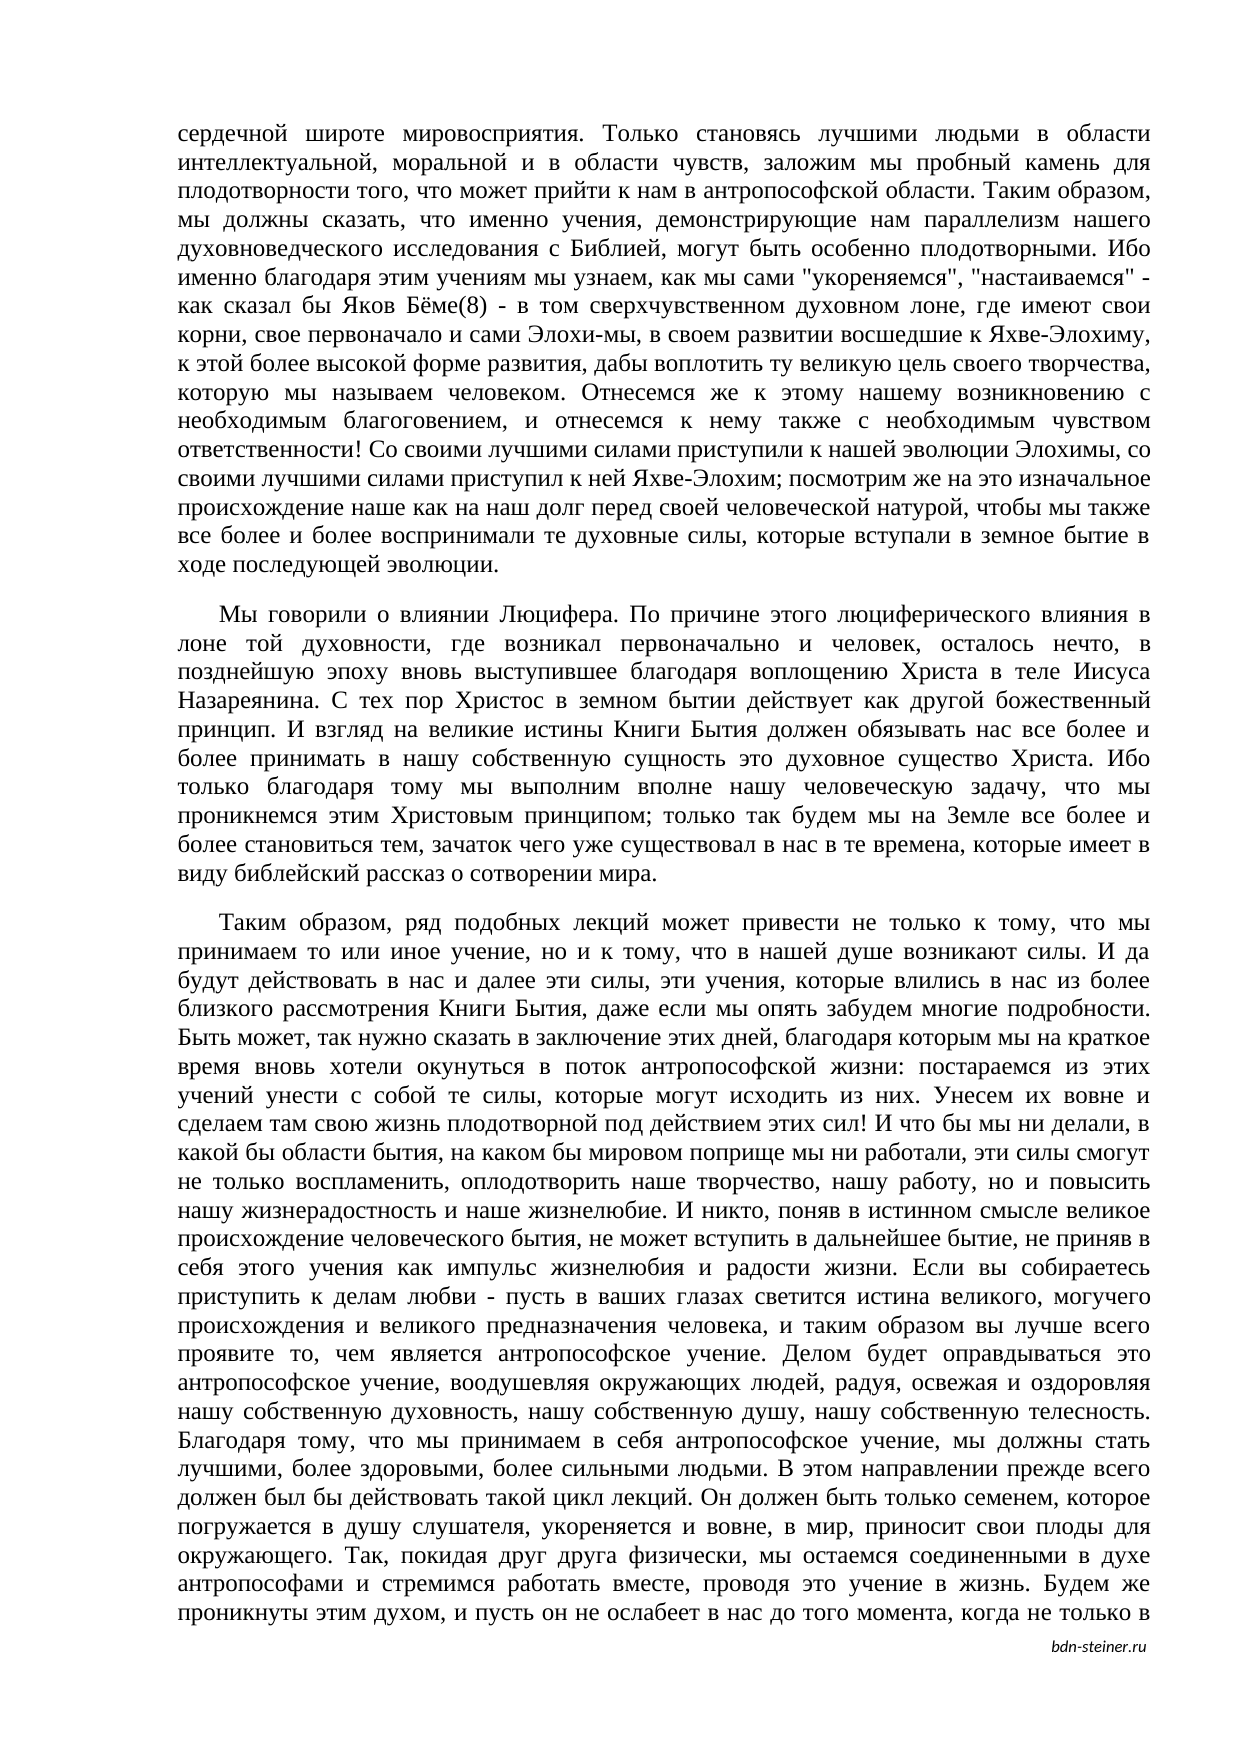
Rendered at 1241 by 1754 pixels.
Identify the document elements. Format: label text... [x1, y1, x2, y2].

text Таким образом, ряд подобных лекций может привести не только к тому, что мы принимаем то или иное учение, но и к тому, что в нашей душе возникают силы. И да будут действовать в нас и далее эти силы, эти учения, которые влились в нас из более близкого рассмотрения Книги Бытия, даже если мы опять забудем многие подробности. Быть может, так нужно сказать в заключение этих дней, благодаря которым мы на краткое время вновь хотели окунуться в поток антропософской жизни: постараемся из этих учений унести с собой те силы, которые могут исходить из них. Унесем их вовне и сделаем там свою жизнь плодотворной под действием этих сил! И что бы мы ни делали, в какой бы области бытия, на каком бы мировом поприще мы ни работали, эти силы смогут не только воспламенить, оплодотворить наше творчество, нашу работу, но и повысить нашу жизнерадостность и наше жизнелюбие. И никто, поняв в истинном смысле великое происхождение человеческого бытия, не может вступить в дальнейшее бытие, не приняв в себя этого учения как импульс жизнелюбия и радости жизни. Если вы собираетесь приступить к делам любви - пусть в ваших глазах светится истина великого, могучего происхождения и великого предназначения человека, и таким образом вы лучше всего проявите то, чем является антропософское учение. Делом будет оправдываться это антропософское учение, воодушевляя окружающих людей, радуя, освежая и оздоровляя нашу собственную духовность, нашу собственную душу, нашу собственную телесность. Благодаря тому, что мы принимаем в себя антропософское учение, мы должны стать лучшими, более здоровыми, более сильными людьми. В этом направлении прежде всего должен был бы действовать такой цикл лекций. Он должен быть только семенем, которое погружается в душу слушателя, укореняется и вовне, в мир, приносит свои плоды для окружающего. Так, покидая друг друга физически, мы остаемся соединенными в духе антропософами и стремимся работать вместе, проводя это учение в жизнь. Будем же проникнуты этим духом, и пусть он не ослабеет в нас до того момента, когда не только в [177, 907, 1152, 1626]
text Мы говорили о влиянии Люцифера. По причине этого люциферического влияния в лоне той духовности, где возникал первоначально и человек, осталось нечто, в позднейшую эпоху вновь выступившее благодаря воплощению Христа в теле Иисуса Назареянина. С тех пор Христос в земном бытии действует как другой божественный принцип. И взгляд на великие истины Книги Бытия должен обязывать нас все более и более принимать в нашу собственную сущность это духовное существо Христа. Ибо только благодаря тому мы выполним вполне нашу человеческую задачу, что мы проникнемся этим Христовым принципом; только так будем мы на Земле все более и более становиться тем, зачаток чего уже существовал в нас в те времена, которые имеет в виду библейский рассказ о сотворении мира. [177, 599, 1152, 886]
text сердечной широте мировосприятия. Только становясь лучшими людьми в области интеллектуальной, моральной и в области чувств, заложим мы пробный камень для плодотворности того, что может прийти к нам в антропософской области. Таким образом, мы должны сказать, что именно учения, демонстрирующие нам параллелизм нашего духовноведческого исследования с Библией, могут быть особенно плодотворными. Ибо именно благодаря этим учениям мы узнаем, как мы сами "укореняемся", "настаиваемся" - как сказал бы Яков Бёме(8) - в том сверхчувственном духовном лоне, где имеют свои корни, свое первоначало и сами Элохи-мы, в своем развитии восшедшие к Яхве-Элохиму, к этой более высокой форме развития, дабы воплотить ту великую цель своего творчества, которую мы называем человеком. Отнесемся же к этому нашему возникновению с необходимым благоговением, и отнесемся к нему также с необходимым чувством ответственности! Со своими лучшими силами приступили к нашей эволюции Элохимы, со своими лучшими силами приступил к ней Яхве-Элохим; посмотрим же на это изначальное происхождение наше как на наш долг перед своей человеческой натурой, чтобы мы также все более и более воспринимали те духовные силы, которые вступали в земное бытие в ходе последующей эволюции. [177, 118, 1152, 578]
